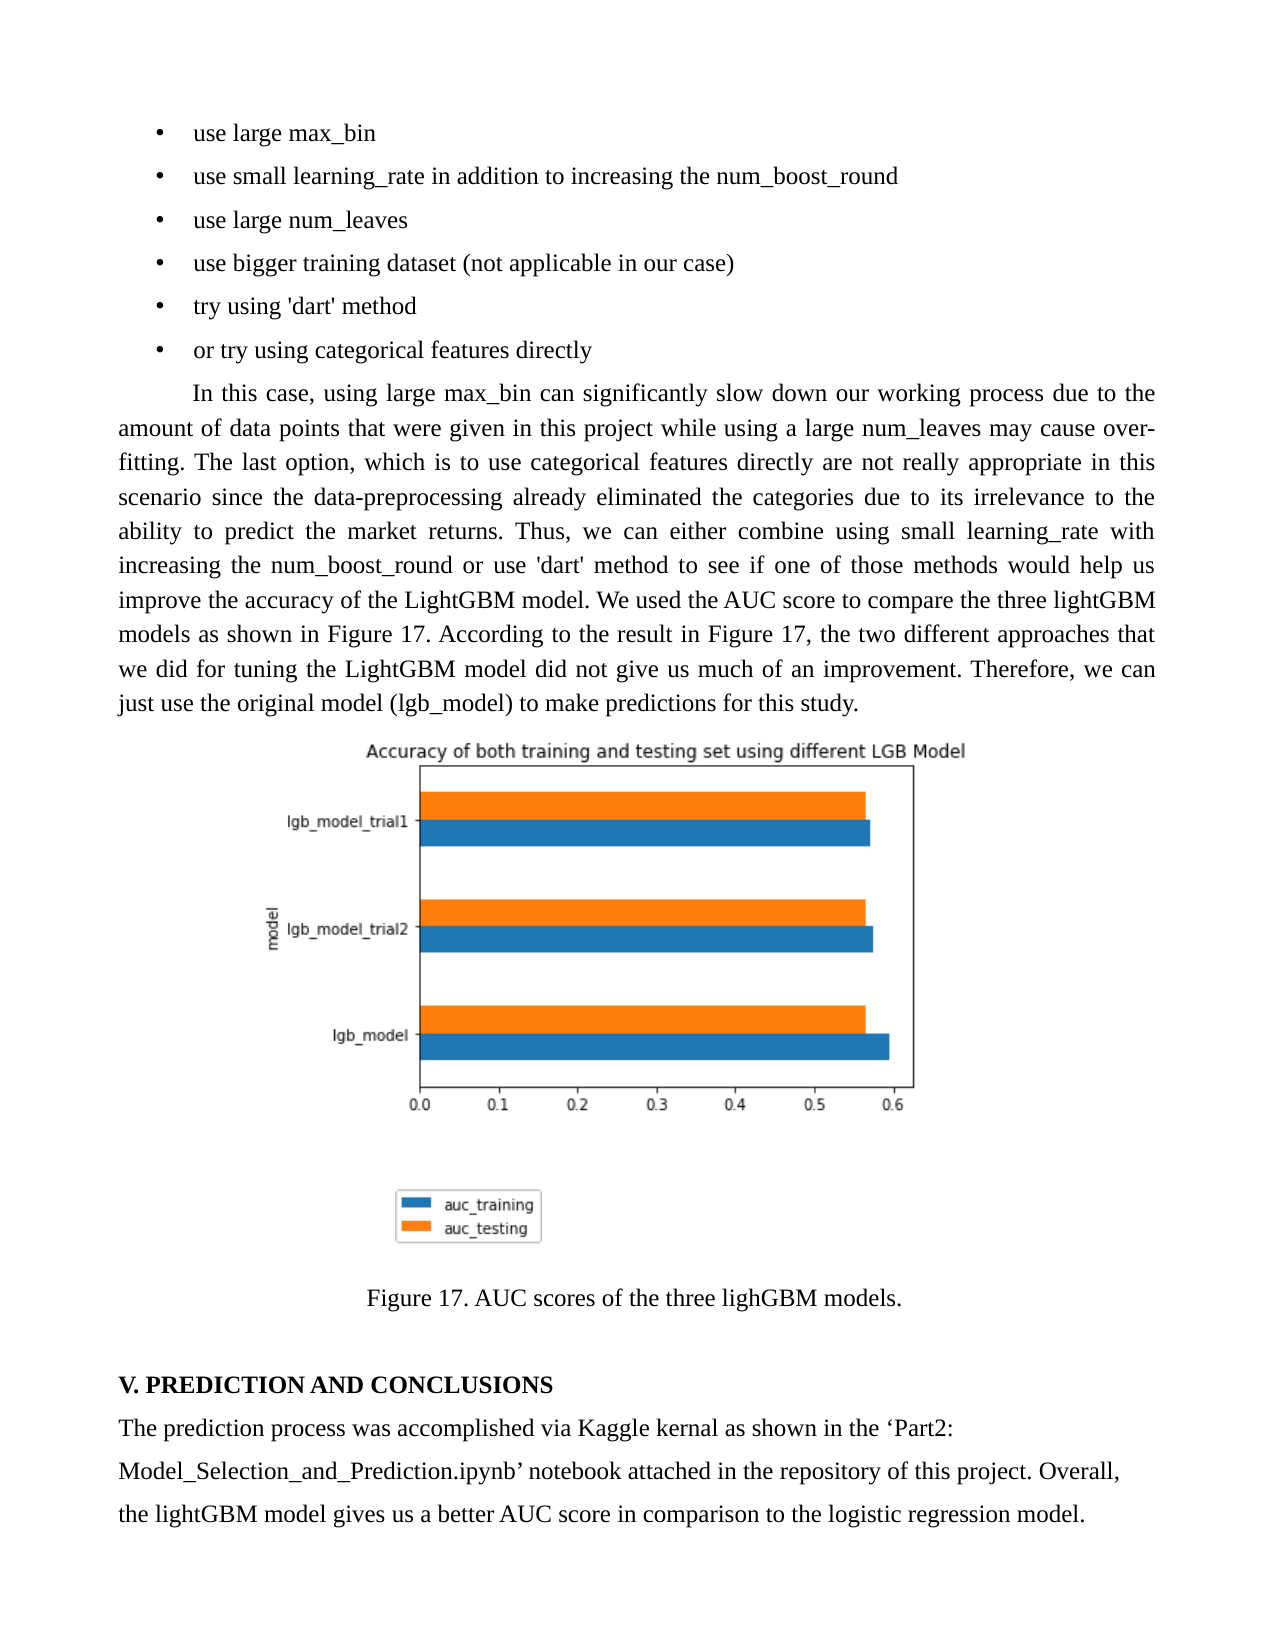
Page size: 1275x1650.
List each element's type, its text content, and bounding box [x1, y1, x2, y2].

text The prediction process was accomplished via Kaggle kernal as shown in the ‘Part2: Model_Selection_and_Prediction.ipynb’ notebook attached in the repository of this project. Overall, the lightGBM model gives us a better AUC score in comparison to the logistic regression model. [118, 1413, 1157, 1528]
text In this case, using large max_bin can significantly slow down our working process due to the amount of data points that were given in this project while using a large num_leaves may cause over-fitting. The last option, which is to use categorical features directly are not really appropriate in this scenario since the data-preprocessing already eliminated the categories due to its irrelevance to the ability to predict the market returns. Thus, we can either combine using small learning_rate with increasing the num_boost_round or use 'dart' method to see if one of those methods would help us improve the accuracy of the LightGBM model. We used the AUC score to compare the three lightGBM models as shown in Figure 17. According to the result in Figure 17, the two different approaches that we did for tuning the LightGBM model did not give us much of an improvement. Therefore, we can just use the original model (lgb_model) to make predictions for this study. [118, 378, 1157, 717]
text Figure 17. AUC scores of the three lighGBM models. [118, 1283, 1157, 1312]
list use small learning_rate in addition to increasing the num_boost_round [156, 161, 1157, 190]
list try using 'dart' method [156, 291, 1157, 320]
list use large num_leaves [156, 205, 1157, 233]
list use bigger training dataset (not applicable in our case) [156, 248, 1157, 277]
picture [256, 733, 975, 1252]
list or try using categorical features directly [156, 335, 1157, 363]
list use large max_bin [156, 118, 1157, 147]
text V. PREDICTION AND CONCLUSIONS [118, 1370, 1157, 1398]
